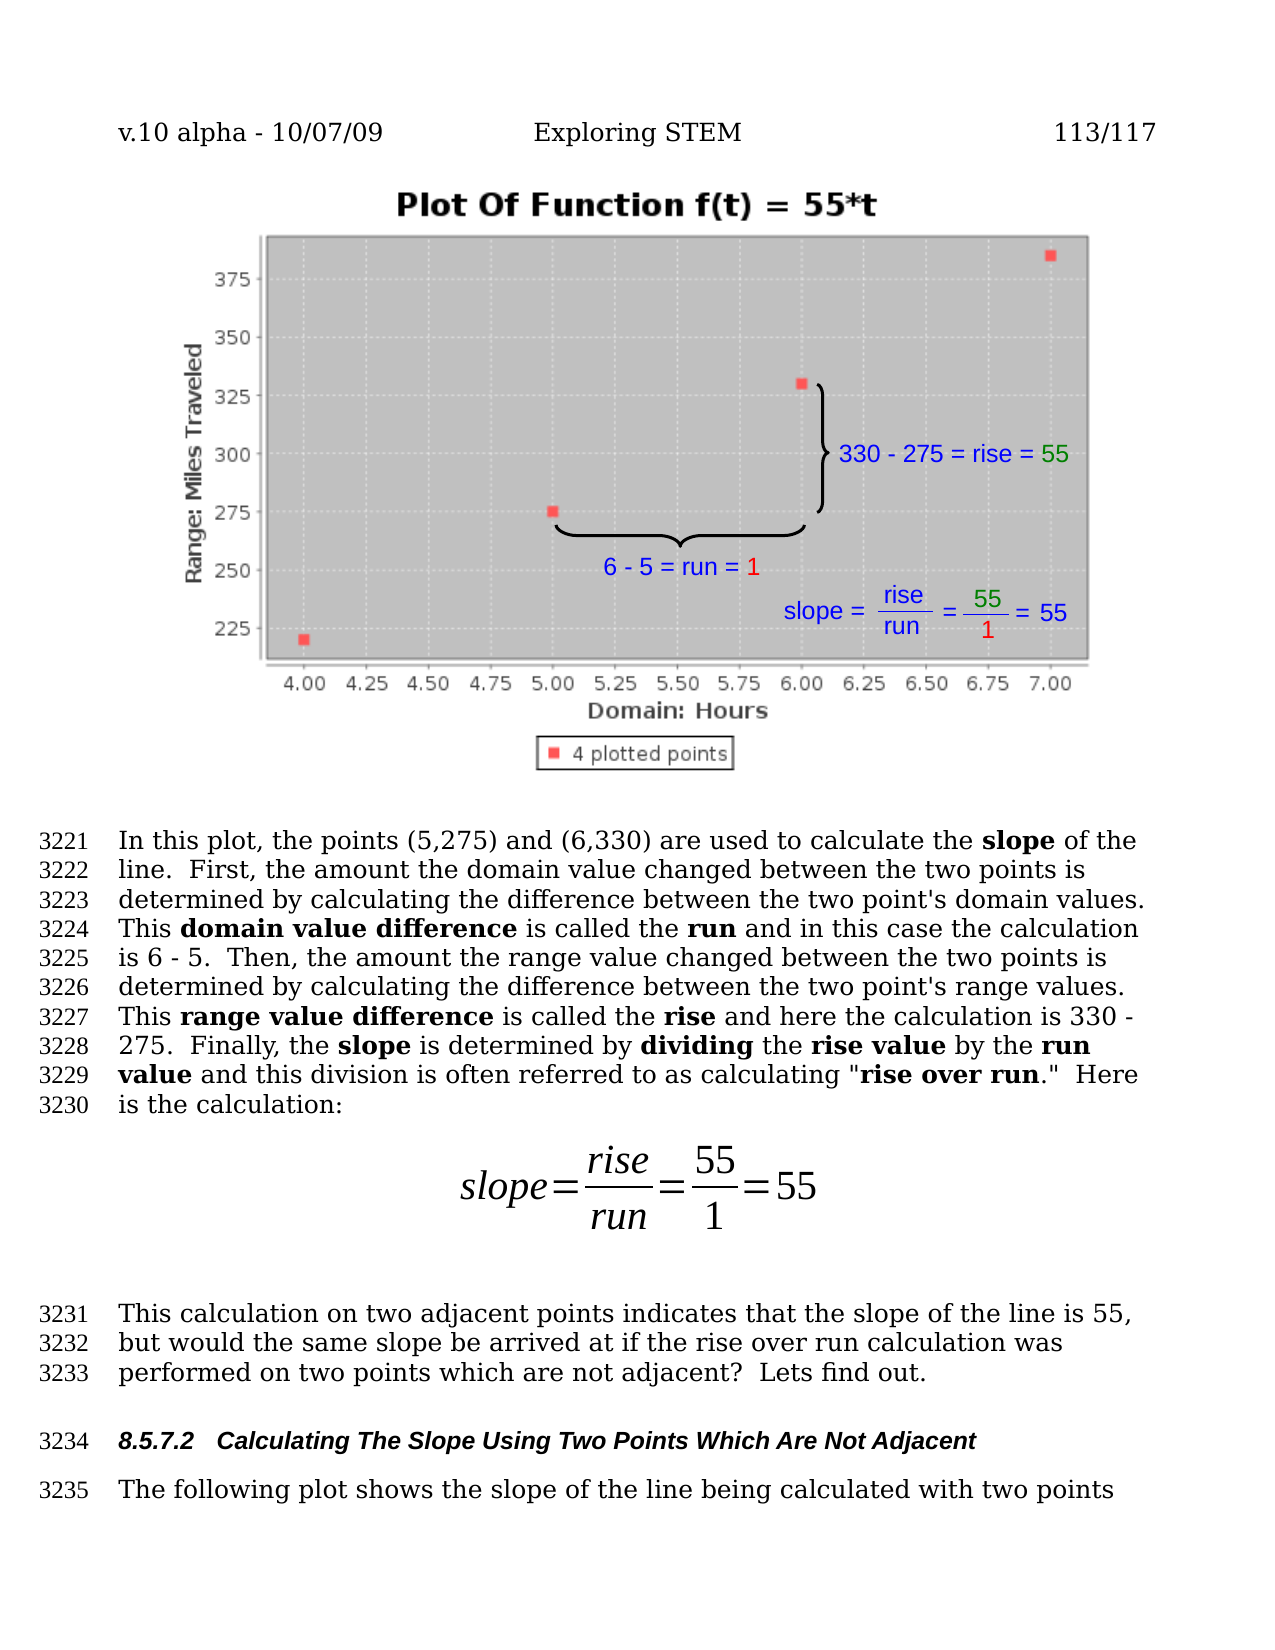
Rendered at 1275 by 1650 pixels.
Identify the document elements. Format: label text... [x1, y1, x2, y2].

text In this plot, the points (5,275) and (6,330) are used to calculate the slope of the line. First, the amount the domain value changed between the two points is determined by calculating the difference between the two point's domain values. This domain value difference is called the run and in this case the calculation is 6 - 5. Then, the amount the range value changed between the two points is determined by calculating the difference between the two point's range values. This range value difference is called the rise and here the calculation is 330 - 275. Finally, the slope is determined by dividing the rise value by the run value and this division is often referred to as calculating "rise over run." Here is the calculation: [118, 826, 1157, 1119]
text This calculation on two adjacent points indicates that the slope of the line is 55, but would the same slope be arrived at if the rise over run calculation was performed on two points which are not adjacent? Lets find out. [118, 1299, 1157, 1387]
text The following plot shows the slope of the line being calculated with two points [118, 1476, 1157, 1505]
subtitle Calculating The Slope Using Two Points Which Are Not Adjacent [118, 1426, 1157, 1454]
